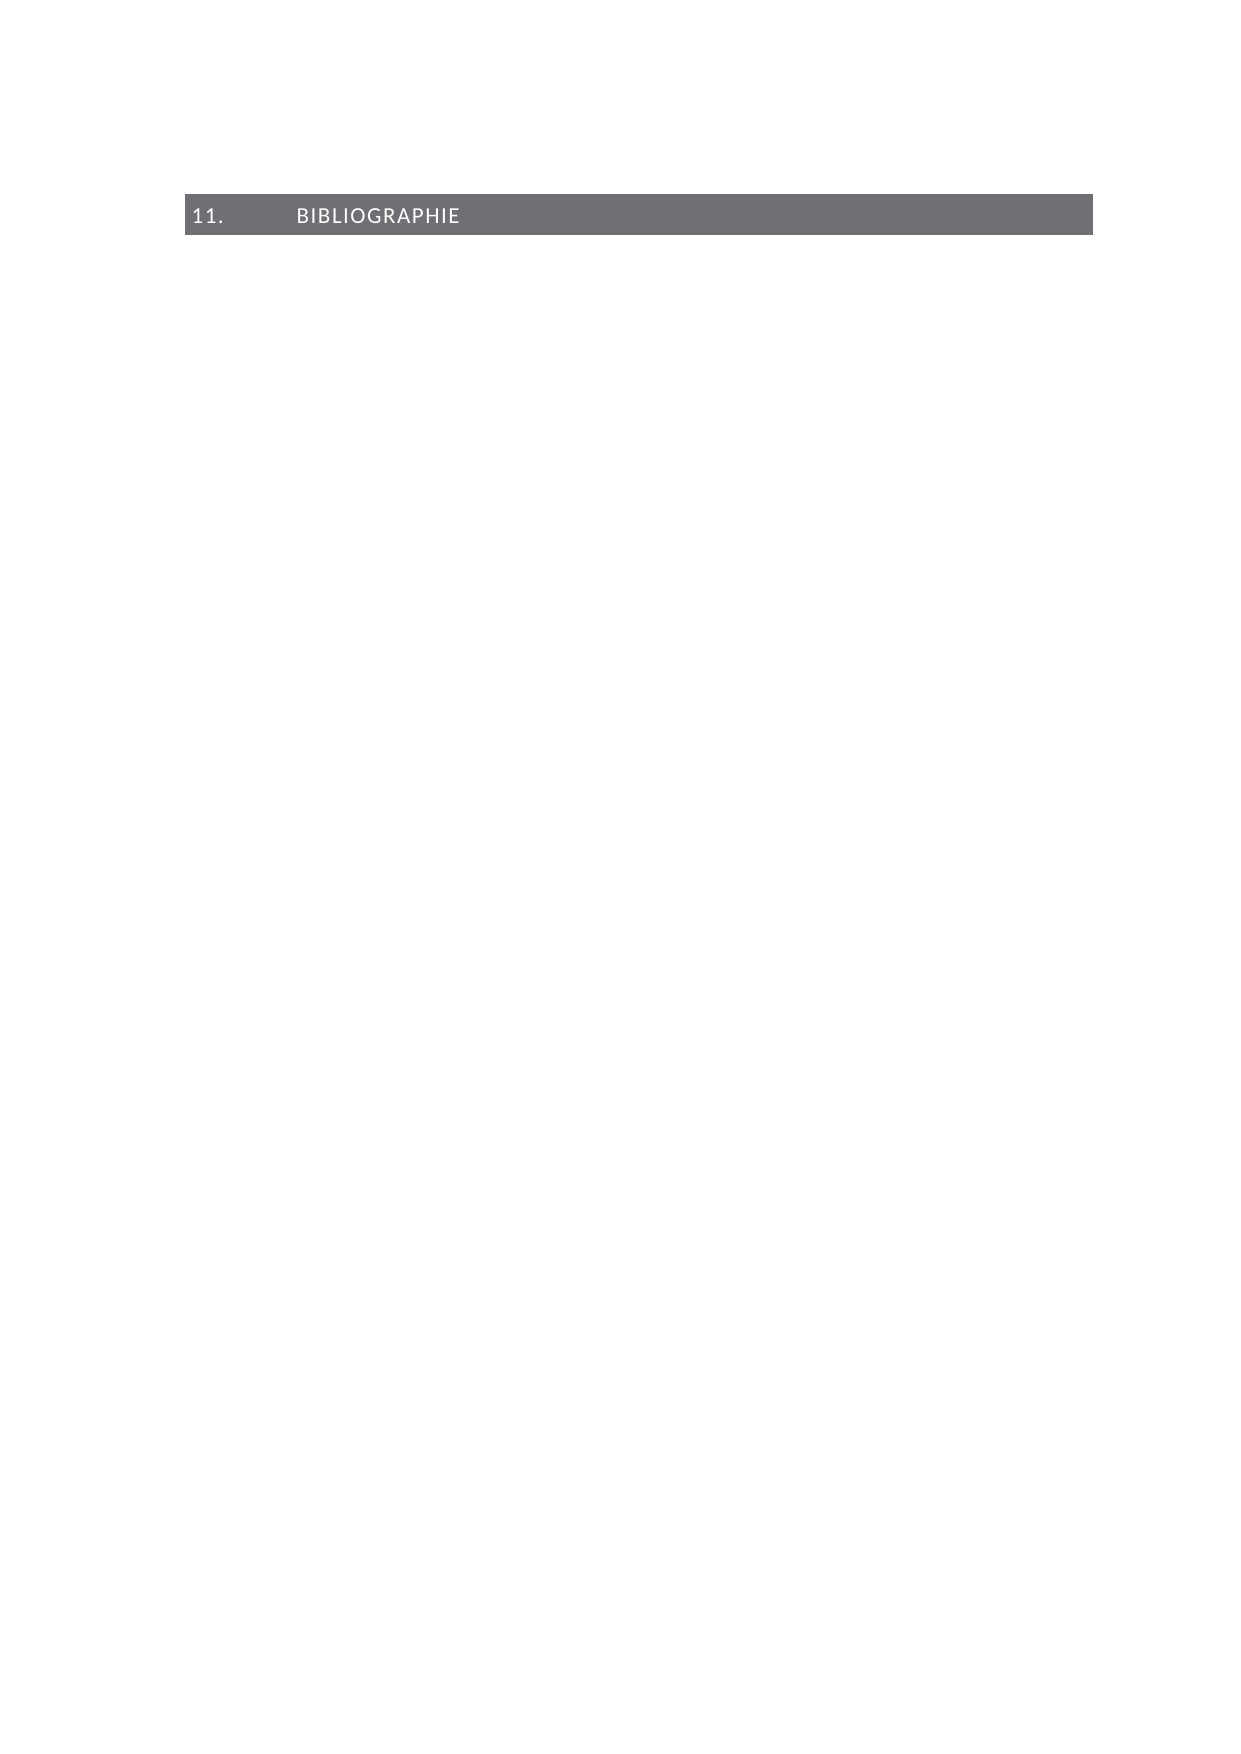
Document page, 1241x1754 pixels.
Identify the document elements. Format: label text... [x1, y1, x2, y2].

list Bibliographie [191, 201, 1086, 229]
